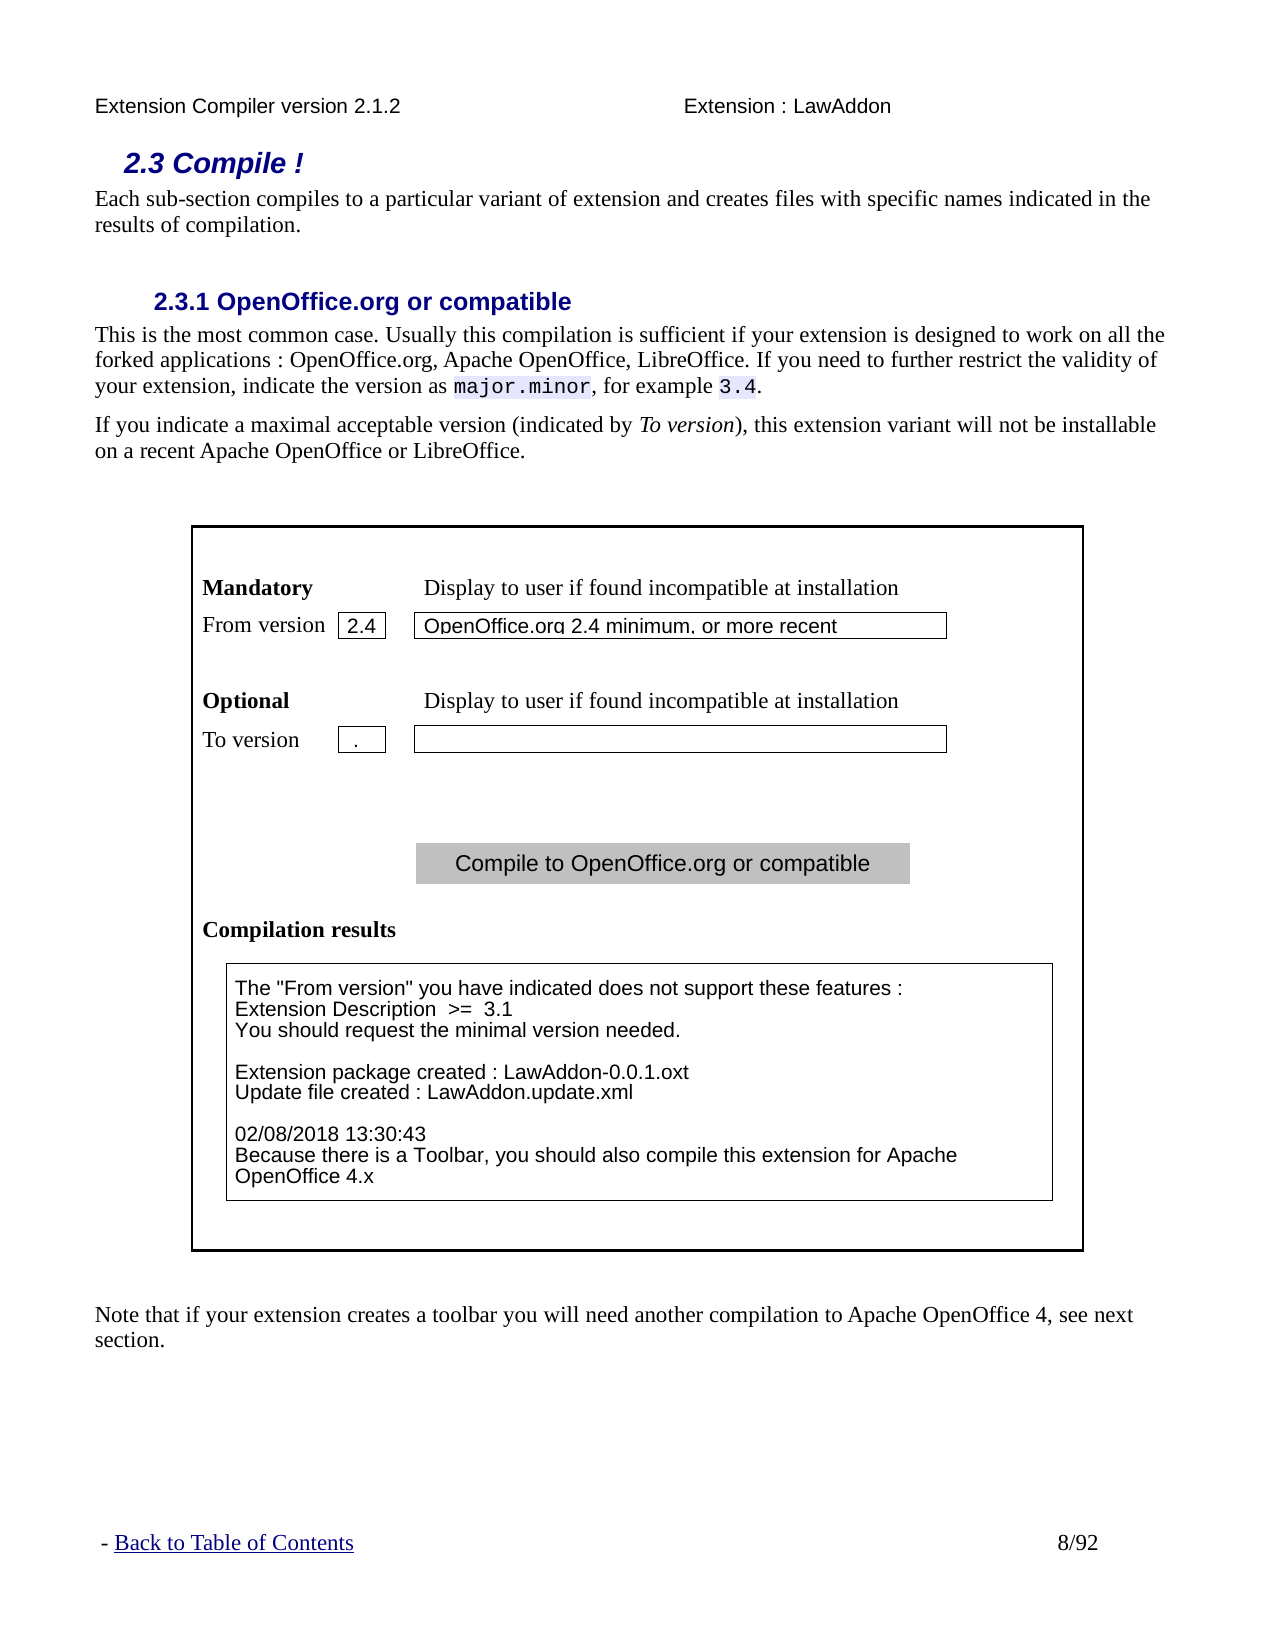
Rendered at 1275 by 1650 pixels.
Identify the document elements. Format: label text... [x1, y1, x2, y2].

subtitle OpenOffice.org or compatible [153, 287, 1181, 316]
text Optional Display to user if found incompatible at installation [202, 688, 1073, 714]
text This is the most common case. Usually this compilation is sufficient if your extension is designed to work on all the forked applications : OpenOffice.org, Apache OpenOffice, LibreOffice. If you need to further restrict the validity of your extension, indicate the version as major.minor, for example 3.4. [94, 321, 1181, 399]
text Note that if your extension creates a toolbar you will need another compilation to Apache OpenOffice 4, see next section. [94, 1302, 1181, 1353]
text Compilation results [202, 917, 1073, 942]
text Each sub-section compiles to a particular variant of extension and creates files with specific names indicated in the results of compilation. [94, 186, 1181, 237]
text [386, 612, 414, 638]
text [947, 612, 1073, 638]
text To version [202, 726, 338, 752]
text [386, 726, 414, 752]
subtitle Compile ! [124, 147, 1181, 180]
text From version [202, 612, 338, 638]
text If you indicate a maximal acceptable version (indicated by To version), this extension variant will not be installable on a recent Apache OpenOffice or LibreOffice. [94, 412, 1181, 463]
text [947, 726, 1073, 752]
text Mandatory Display to user if found incompatible at installation [202, 574, 1073, 600]
